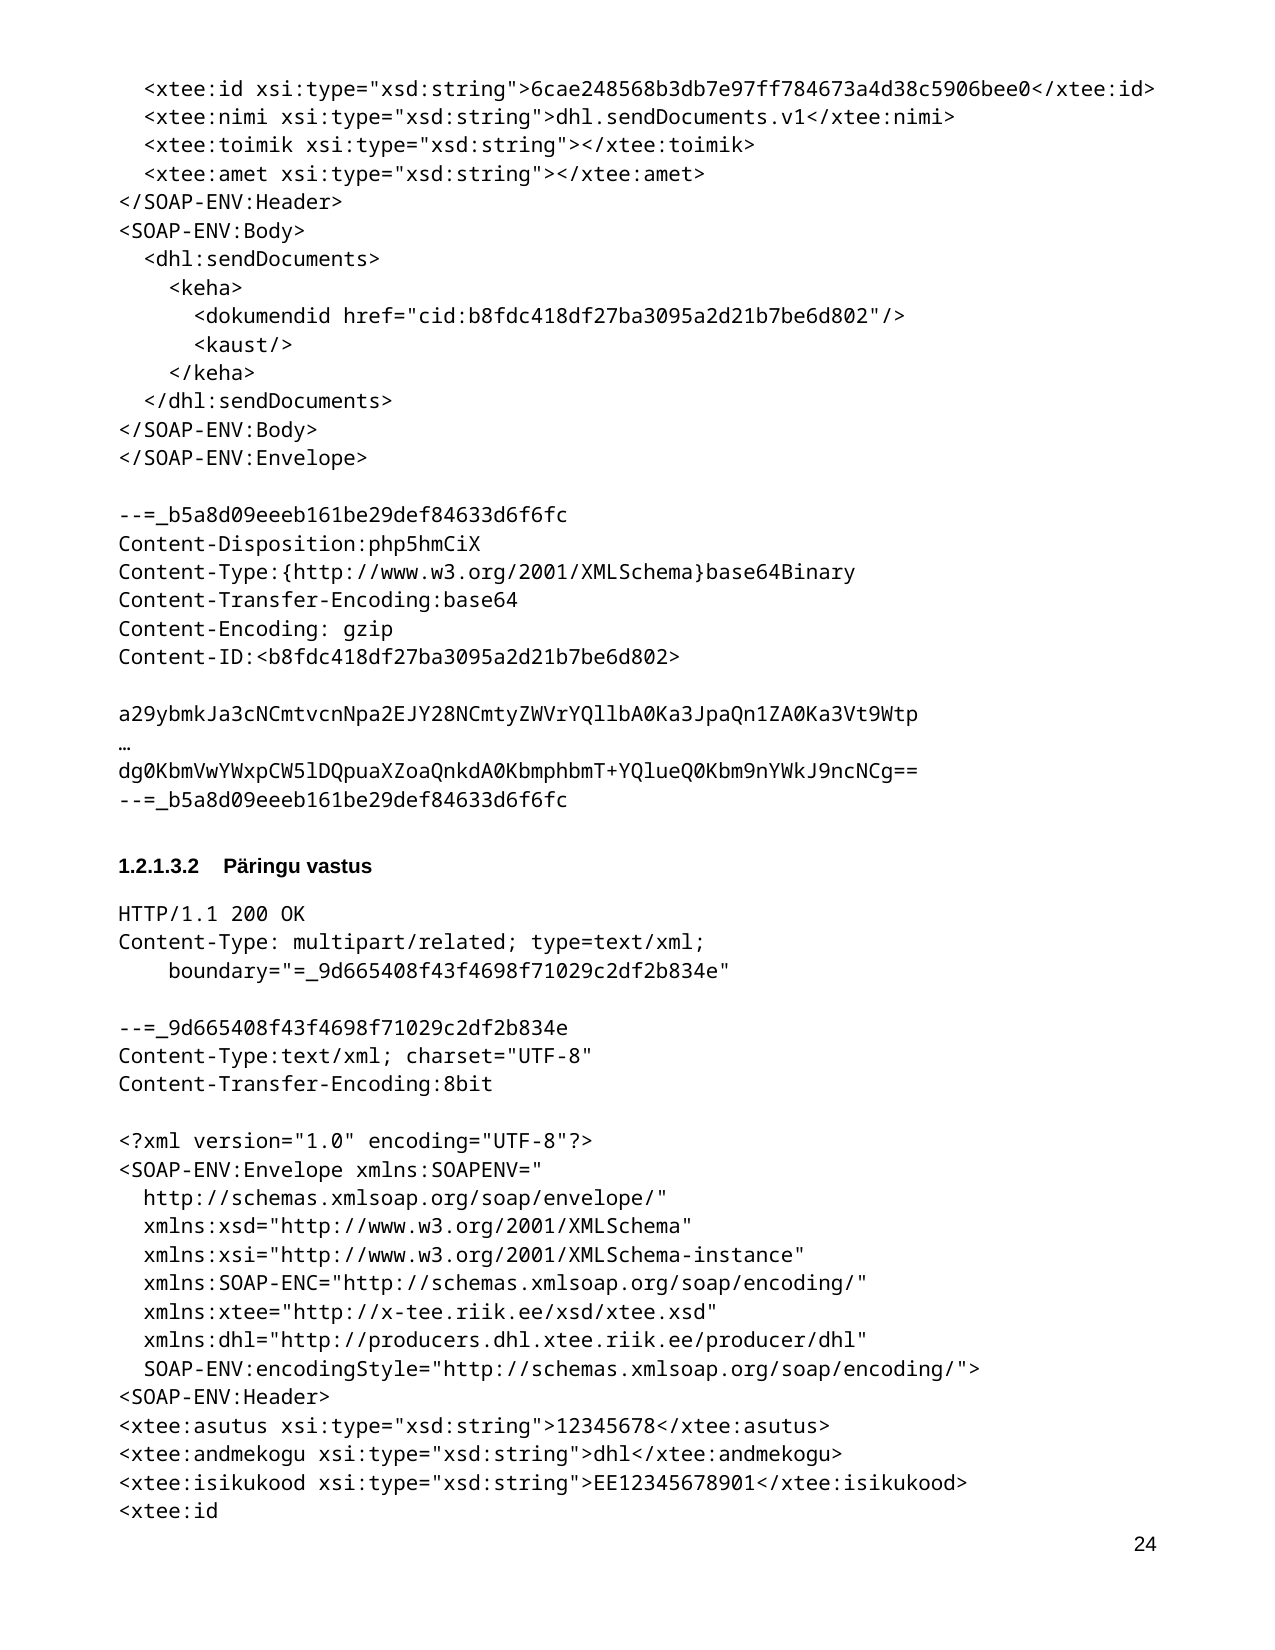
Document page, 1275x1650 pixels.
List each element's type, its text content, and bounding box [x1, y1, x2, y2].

text xmlns:SOAP-ENC="http://schemas.xmlsoap.org/soap/encoding/" [118, 1268, 1157, 1297]
text <xtee:nimi xsi:type="xsd:string">dhl.sendDocuments.v1</xtee:nimi> [118, 102, 1157, 131]
text <dokumendid href="cid:b8fdc418df27ba3095a2d21b7be6d802"/> [118, 301, 1157, 330]
text <xtee:andmekogu xsi:type="xsd:string">dhl</xtee:andmekogu> [118, 1439, 1157, 1468]
text </SOAP-ENV:Header> [118, 187, 1157, 216]
text </SOAP-ENV:Body> [118, 415, 1157, 443]
text <?xml version="1.0" encoding="UTF-8"?> [118, 1126, 1157, 1155]
text <dhl:sendDocuments> [118, 244, 1157, 273]
text xmlns:xtee="http://x-tee.riik.ee/xsd/xtee.xsd" [118, 1297, 1157, 1325]
text <kaust/> [118, 330, 1157, 358]
text Content-Type:{http://www.w3.org/2001/XMLSchema}base64Binary [118, 557, 1157, 586]
text dg0KbmVwYWxpCW5lDQpuaXZoaQnkdA0KbmphbmT+YQlueQ0Kbm9nYWkJ9ncNCg== [118, 756, 1157, 785]
text </keha> [118, 358, 1157, 387]
text <xtee:toimik xsi:type="xsd:string"></xtee:toimik> [118, 131, 1157, 159]
text --=_b5a8d09eeeb161be29def84633d6f6fc [118, 785, 1157, 813]
text xmlns:xsi="http://www.w3.org/2001/XMLSchema-instance" [118, 1240, 1157, 1268]
text <SOAP-ENV:Header> [118, 1382, 1157, 1411]
text --=_9d665408f43f4698f71029c2df2b834e [118, 1013, 1157, 1041]
text <xtee:id xsi:type="xsd:string">6cae248568b3db7e97ff784673a4d38c5906bee0</xtee:id> [118, 74, 1157, 102]
text </dhl:sendDocuments> [118, 387, 1157, 415]
subtitle Päringu vastus [118, 854, 1157, 878]
text Content-Encoding: gzip [118, 614, 1157, 642]
text Content-Transfer-Encoding:8bit [118, 1069, 1157, 1098]
text Content-Disposition:php5hmCiX [118, 529, 1157, 557]
text <xtee:asutus xsi:type="xsd:string">12345678</xtee:asutus> [118, 1411, 1157, 1439]
text Content-ID:<b8fdc418df27ba3095a2d21b7be6d802> [118, 642, 1157, 671]
text <SOAP-ENV:Envelope xmlns:SOAPENV=" [118, 1155, 1157, 1183]
text <keha> [118, 273, 1157, 301]
text xmlns:xsd="http://www.w3.org/2001/XMLSchema" [118, 1212, 1157, 1240]
text Content-Type:text/xml; charset="UTF-8" [118, 1041, 1157, 1069]
text SOAP-ENV:encodingStyle="http://schemas.xmlsoap.org/soap/encoding/"> [118, 1354, 1157, 1382]
text … [118, 728, 1157, 756]
text Content-Transfer-Encoding:base64 [118, 586, 1157, 614]
text <SOAP-ENV:Body> [118, 216, 1157, 244]
text </SOAP-ENV:Envelope> [118, 443, 1157, 472]
text a29ybmkJa3cNCmtvcnNpa2EJY28NCmtyZWVrYQllbA0Ka3JpaQn1ZA0Ka3Vt9Wtp [118, 699, 1157, 728]
text http://schemas.xmlsoap.org/soap/envelope/" [118, 1183, 1157, 1212]
text xmlns:dhl="http://producers.dhl.xtee.riik.ee/producer/dhl" [118, 1325, 1157, 1354]
text Content-Type: multipart/related; type=text/xml; [118, 927, 1157, 956]
text <xtee:id [118, 1496, 1157, 1524]
text <xtee:amet xsi:type="xsd:string"></xtee:amet> [118, 159, 1157, 187]
text boundary="=_9d665408f43f4698f71029c2df2b834e" [118, 956, 1157, 984]
text --=_b5a8d09eeeb161be29def84633d6f6fc [118, 500, 1157, 529]
text <xtee:isikukood xsi:type="xsd:string">EE12345678901</xtee:isikukood> [118, 1468, 1157, 1496]
text HTTP/1.1 200 OK [118, 899, 1157, 927]
